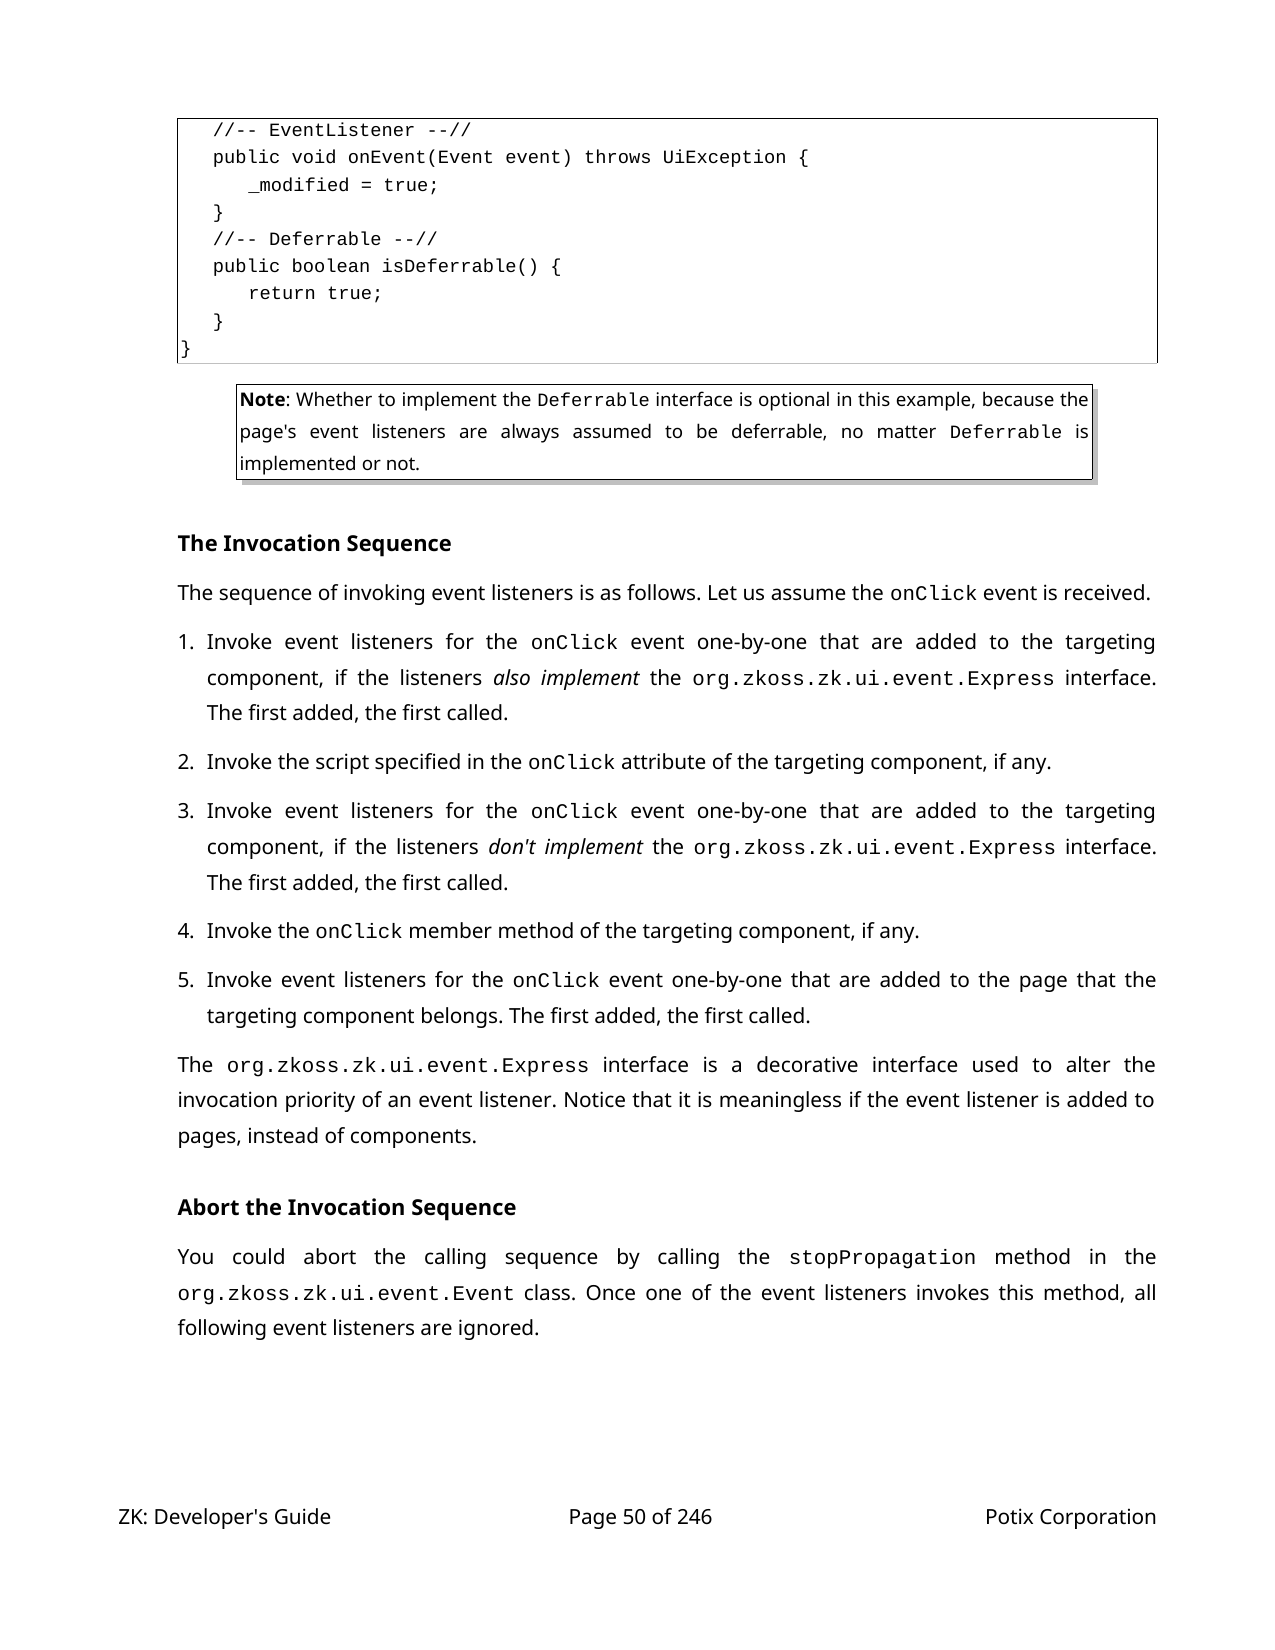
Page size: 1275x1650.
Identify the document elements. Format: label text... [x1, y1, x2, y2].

list Invoke the onClick member method of the targeting component, if any. [177, 916, 1157, 945]
text return true; [178, 281, 1157, 306]
list Invoke event listeners for the onClick event one-by-one that are added to the targeting component, if the listeners don't implement the org.zkoss.zk.ui.event.Express interface. The first added, the first called. [177, 797, 1157, 896]
text _modified = true; [178, 172, 1157, 197]
subtitle The Invocation Sequence [177, 528, 1157, 558]
text You could abort the calling sequence by calling the stopPropagation method in the org.zkoss.zk.ui.event.Event class. Once one of the event listeners invokes this method, all following event listeners are ignored. [177, 1242, 1157, 1341]
subtitle Abort the Invocation Sequence [177, 1191, 1157, 1221]
text } [178, 336, 1157, 363]
list Invoke the script specified in the onClick attribute of the targeting component, if any. [177, 747, 1157, 776]
text public void onEvent(Event event) throws UiException { [178, 145, 1157, 169]
text //-- EventListener --// [178, 119, 1157, 142]
text The org.zkoss.zk.ui.event.Express interface is a decorative interface used to alter the invocation priority of an event listener. Notice that it is meaningless if the event listener is added to pages, instead of components. [177, 1050, 1157, 1149]
text public boolean isDeferrable() { [178, 254, 1157, 278]
text //-- Deferrable --// [178, 227, 1157, 251]
text Note: Whether to implement the Deferrable interface is optional in this example, because the page's event listeners are always assumed to be deferrable, no matter Deferrable is implemented or not. [237, 385, 1092, 479]
text The sequence of invoking event listeners is as follows. Let us assume the onClick event is received. [177, 578, 1157, 607]
list Invoke event listeners for the onClick event one-by-one that are added to the page that the targeting component belongs. The first added, the first called. [177, 966, 1157, 1029]
text } [178, 308, 1157, 333]
list Invoke event listeners for the onClick event one-by-one that are added to the targeting component, if the listeners also implement the org.zkoss.zk.ui.event.Express interface. The first added, the first called. [177, 627, 1157, 727]
text } [178, 200, 1157, 224]
